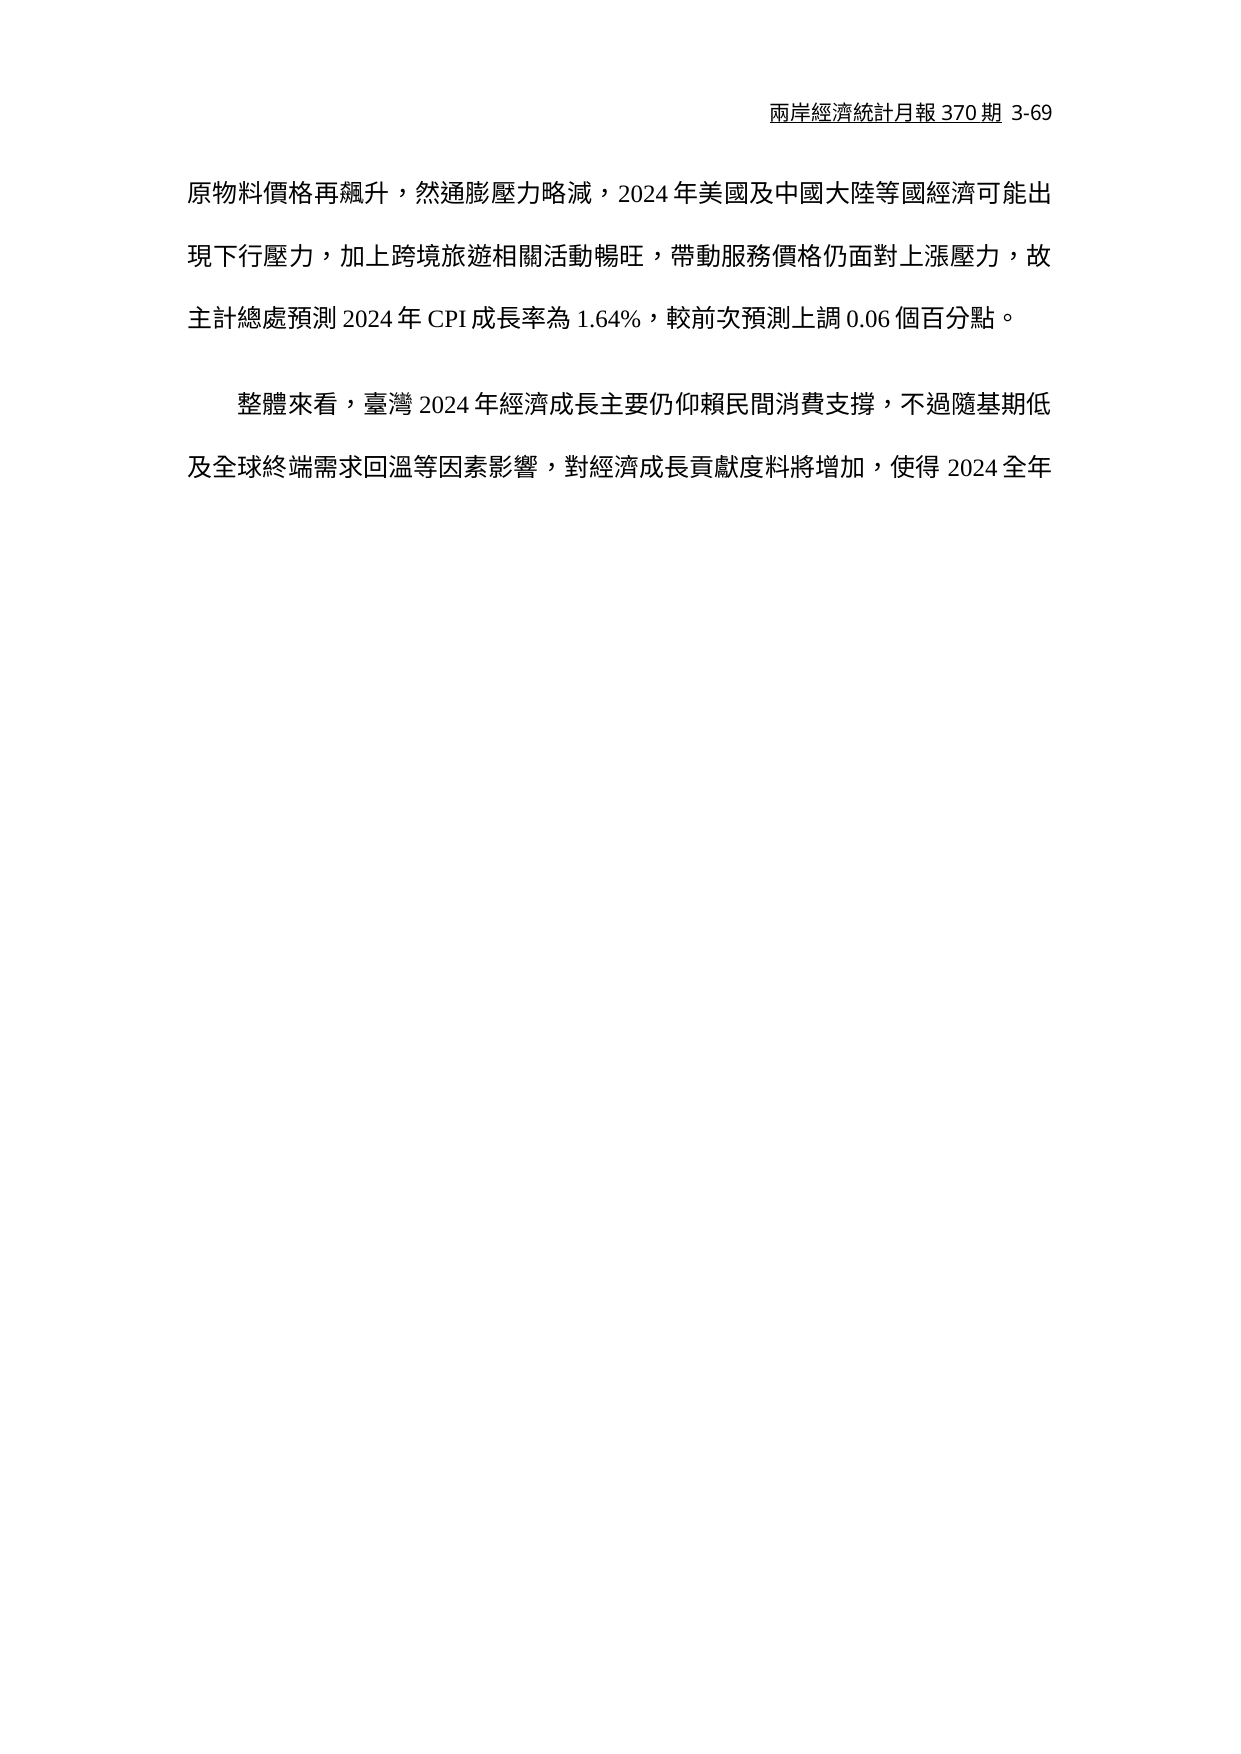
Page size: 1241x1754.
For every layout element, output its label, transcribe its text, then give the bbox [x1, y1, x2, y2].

text 整體來看，臺灣2024年經濟成長主要仍仰賴民間消費支撐，不過隨基期低及全球終端需求回溫等因素影響，對經濟成長貢獻度料將增加，使得2024全年 [187, 361, 1053, 486]
text 原物料價格再飆升，然通膨壓力略減，2024年美國及中國大陸等國經濟可能出現下行壓力，加上跨境旅遊相關活動暢旺，帶動服務價格仍面對上漲壓力，故主計總處預測2024年CPI成長率為1.64%，較前次預測上調0.06個百分點。 [187, 150, 1053, 337]
